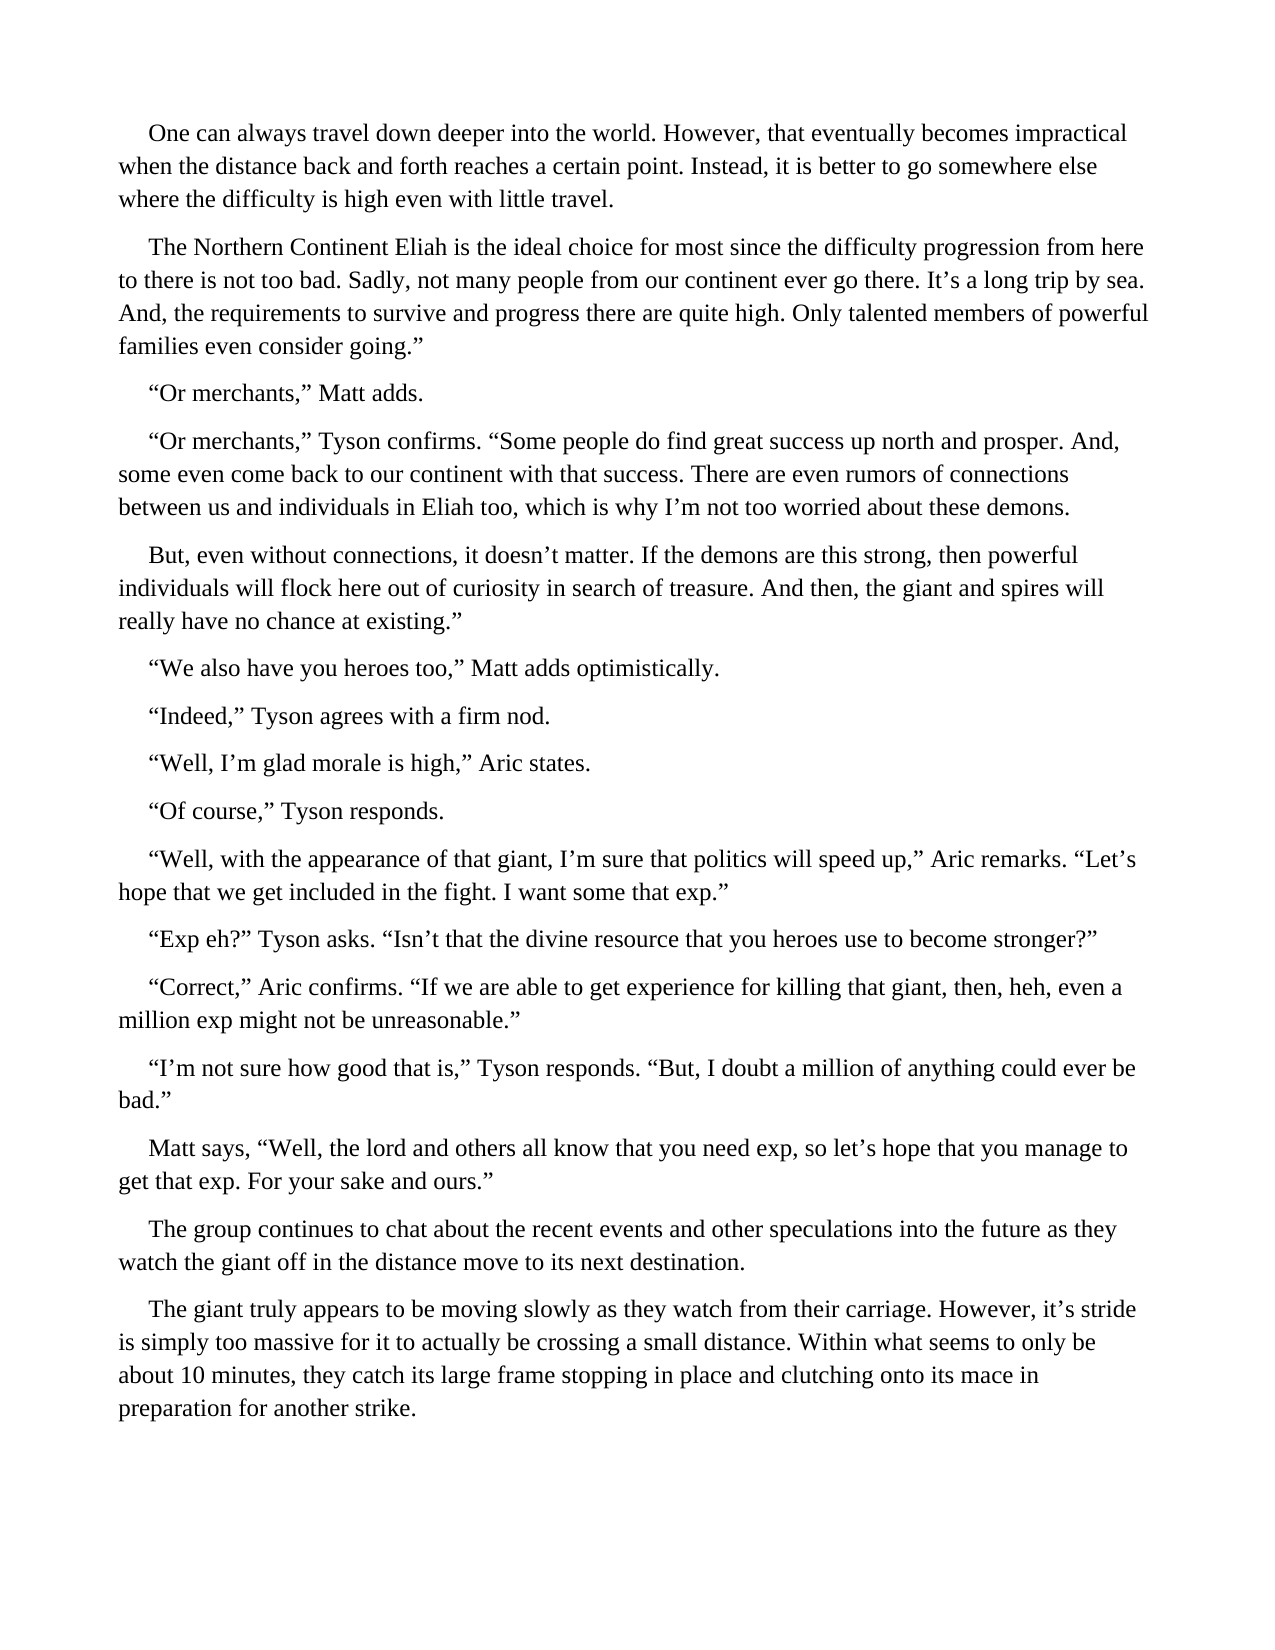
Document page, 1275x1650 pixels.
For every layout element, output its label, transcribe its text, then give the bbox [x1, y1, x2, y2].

text Matt says, “Well, the lord and others all know that you need exp, so let’s hope that you manage to get that exp. For your sake and ours.” [118, 1133, 1157, 1195]
text “Well, I’m glad morale is high,” Aric states. [118, 748, 1157, 777]
text “We also have you heroes too,” Matt adds optimistically. [118, 653, 1157, 682]
text “Or merchants,” Matt adds. [118, 378, 1157, 407]
text “Of course,” Tyson responds. [118, 796, 1157, 825]
text “Or merchants,” Tyson confirms. “Some people do find great success up north and prosper. And, some even come back to our continent with that success. There are even rumors of connections between us and individuals in Eliah too, which is why I’m not too worried about these demons. [118, 426, 1157, 521]
text But, even without connections, it doesn’t matter. If the demons are this strong, then powerful individuals will flock here out of curiosity in search of treasure. And then, the giant and spires will really have no chance at existing.” [118, 540, 1157, 634]
text The Northern Continent Eliah is the ideal choice for most since the difficulty progression from here to there is not too bad. Sadly, not many people from our continent ever go there. It’s a long trip by sea. And, the requirements to survive and progress there are quite high. Only talented members of powerful families even consider going.” [118, 232, 1157, 359]
text “I’m not sure how good that is,” Tyson responds. “But, I doubt a million of anything could ever be bad.” [118, 1053, 1157, 1114]
text “Indeed,” Tyson agrees with a firm nod. [118, 701, 1157, 730]
text The giant truly appears to be moving slowly as they watch from their carriage. However, it’s stride is simply too massive for it to actually be crossing a small distance. Within what seems to only be about 10 minutes, they catch its large frame stopping in place and clutching onto its mace in preparation for another strike. [118, 1294, 1157, 1422]
text One can always travel down deeper into the world. However, that eventually becomes impractical when the distance back and forth reaches a certain point. Instead, it is better to go somewhere else where the difficulty is high even with little travel. [118, 118, 1157, 213]
text “Exp eh?” Tyson asks. “Isn’t that the divine resource that you heroes use to become stronger?” [118, 924, 1157, 953]
text “Correct,” Aric confirms. “If we are able to get experience for killing that giant, then, heh, even a million exp might not be unreasonable.” [118, 972, 1157, 1034]
text “Well, with the appearance of that giant, I’m sure that politics will speed up,” Aric remarks. “Let’s hope that we get included in the fight. I want some that exp.” [118, 844, 1157, 906]
text The group continues to chat about the recent events and other speculations into the future as they watch the giant off in the distance move to its next destination. [118, 1214, 1157, 1276]
